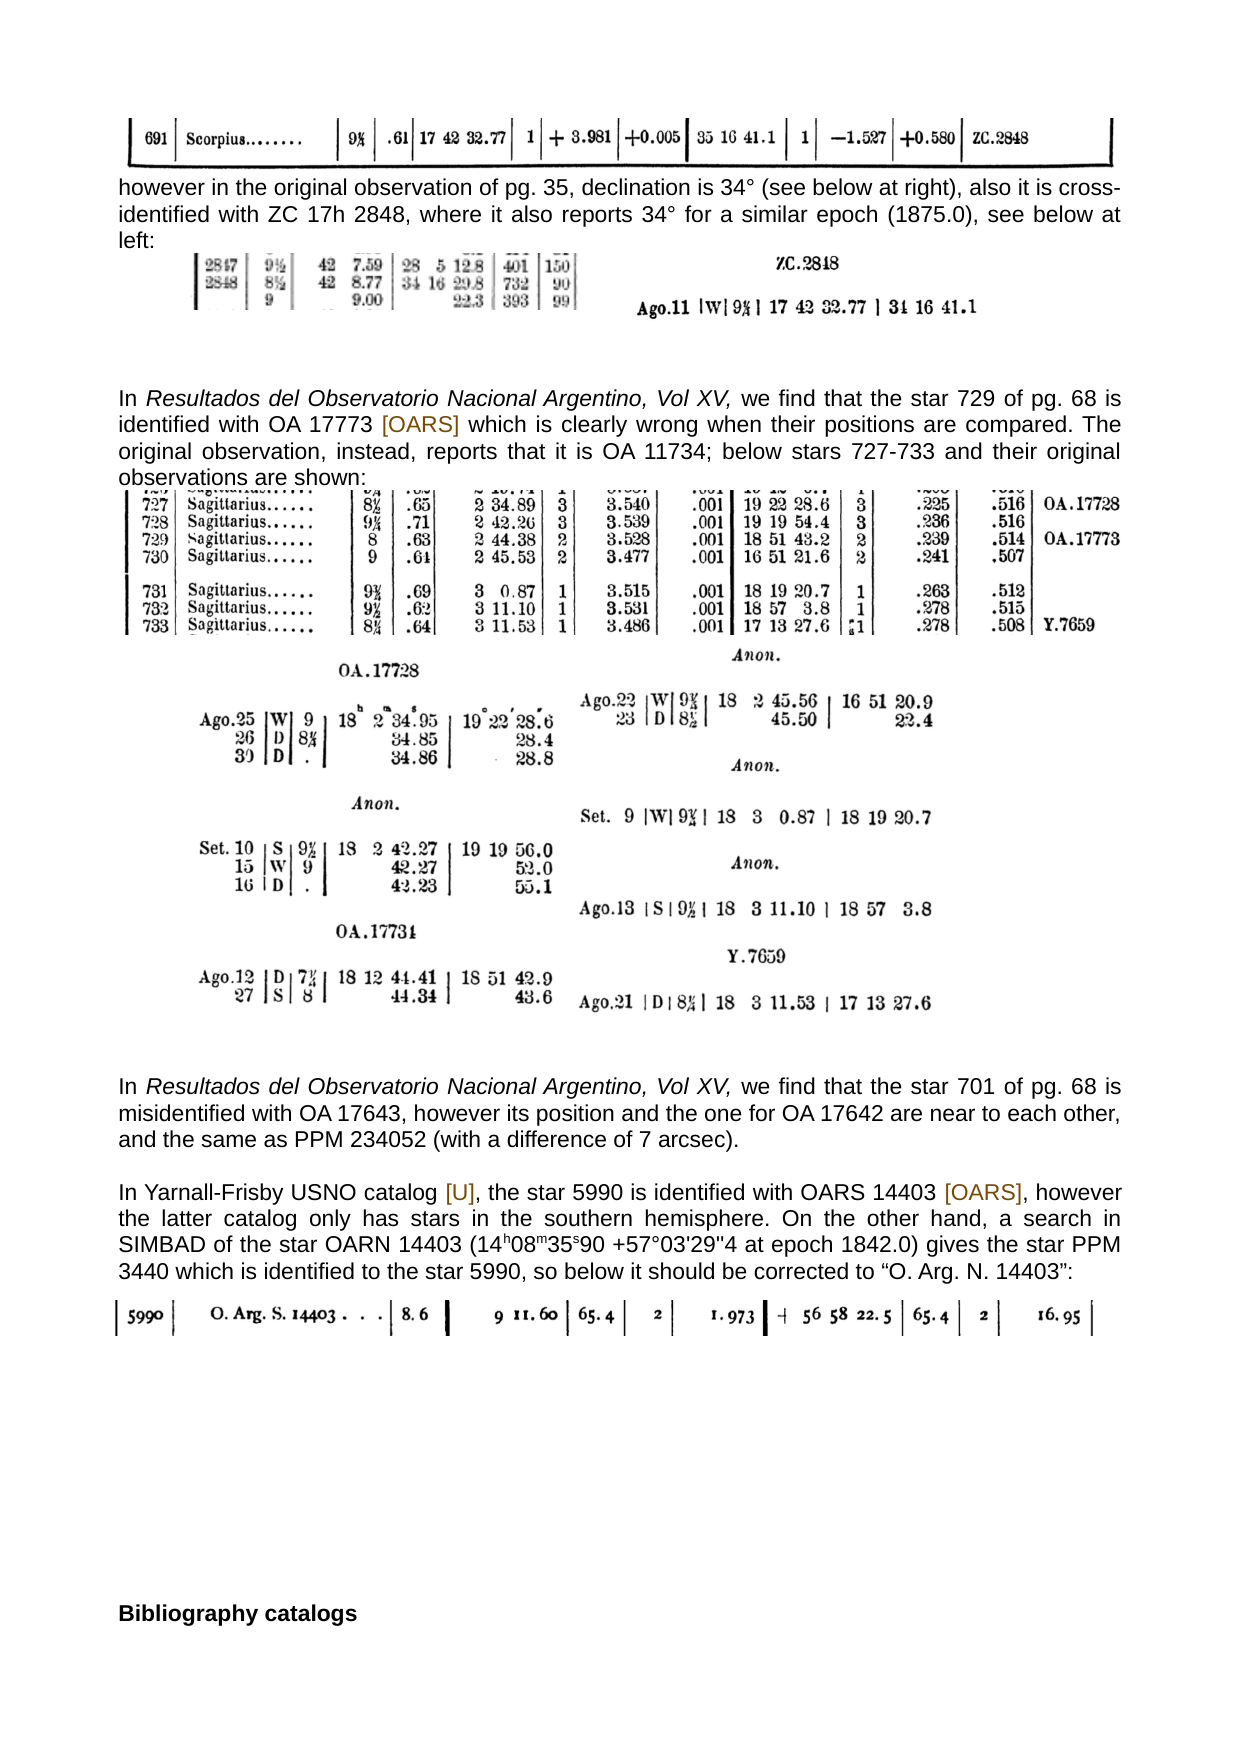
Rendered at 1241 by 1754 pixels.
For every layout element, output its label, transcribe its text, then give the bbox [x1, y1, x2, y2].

text however in the original observation of pg. 35, declination is 34° (see below at right), also it is cross-identified with ZC 17h 2848, where it also reports 34° for a similar epoch (1875.0), see below at left: [118, 175, 1122, 253]
picture [165, 253, 617, 310]
picture [633, 251, 981, 327]
picture [118, 490, 1123, 635]
text In Yarnall-Frisby USNO catalog [U], the star 5990 is identified with OARS 14403 [OARS], however the latter catalog only has stars in the southern hemisphere. On the other hand, a search in SIMBAD of the star OARN 14403 (14h08m35s90 +57°03'29''4 at epoch 1842.0) gives the star PPM 3440 which is identified to the star 5990, so below it should be corrected to “O. Arg. N. 14403”: [118, 1179, 1122, 1284]
picture [194, 650, 556, 1021]
text In Resultados del Observatorio Nacional Argentino, Vol XV, we find that the star 729 of pg. 68 is identified with OA 17773 [OARS] which is clearly wrong when their positions are compared. The original observation, instead, reports that it is OA 11734; below stars 727-733 and their original observations are shown: [118, 385, 1122, 490]
text In Resultados del Observatorio Nacional Argentino, Vol XV, we find that the star 701 of pg. 68 is misidentified with OA 17643, however its position and the one for OA 17642 are near to each other, and the same as PPM 234052 (with a difference of 7 arcsec). [118, 1073, 1122, 1152]
picture [576, 647, 936, 1016]
text …... [118, 635, 1122, 1047]
picture [118, 118, 1123, 175]
text Bibliography catalogs [118, 1599, 1122, 1626]
picture [100, 1300, 1105, 1336]
